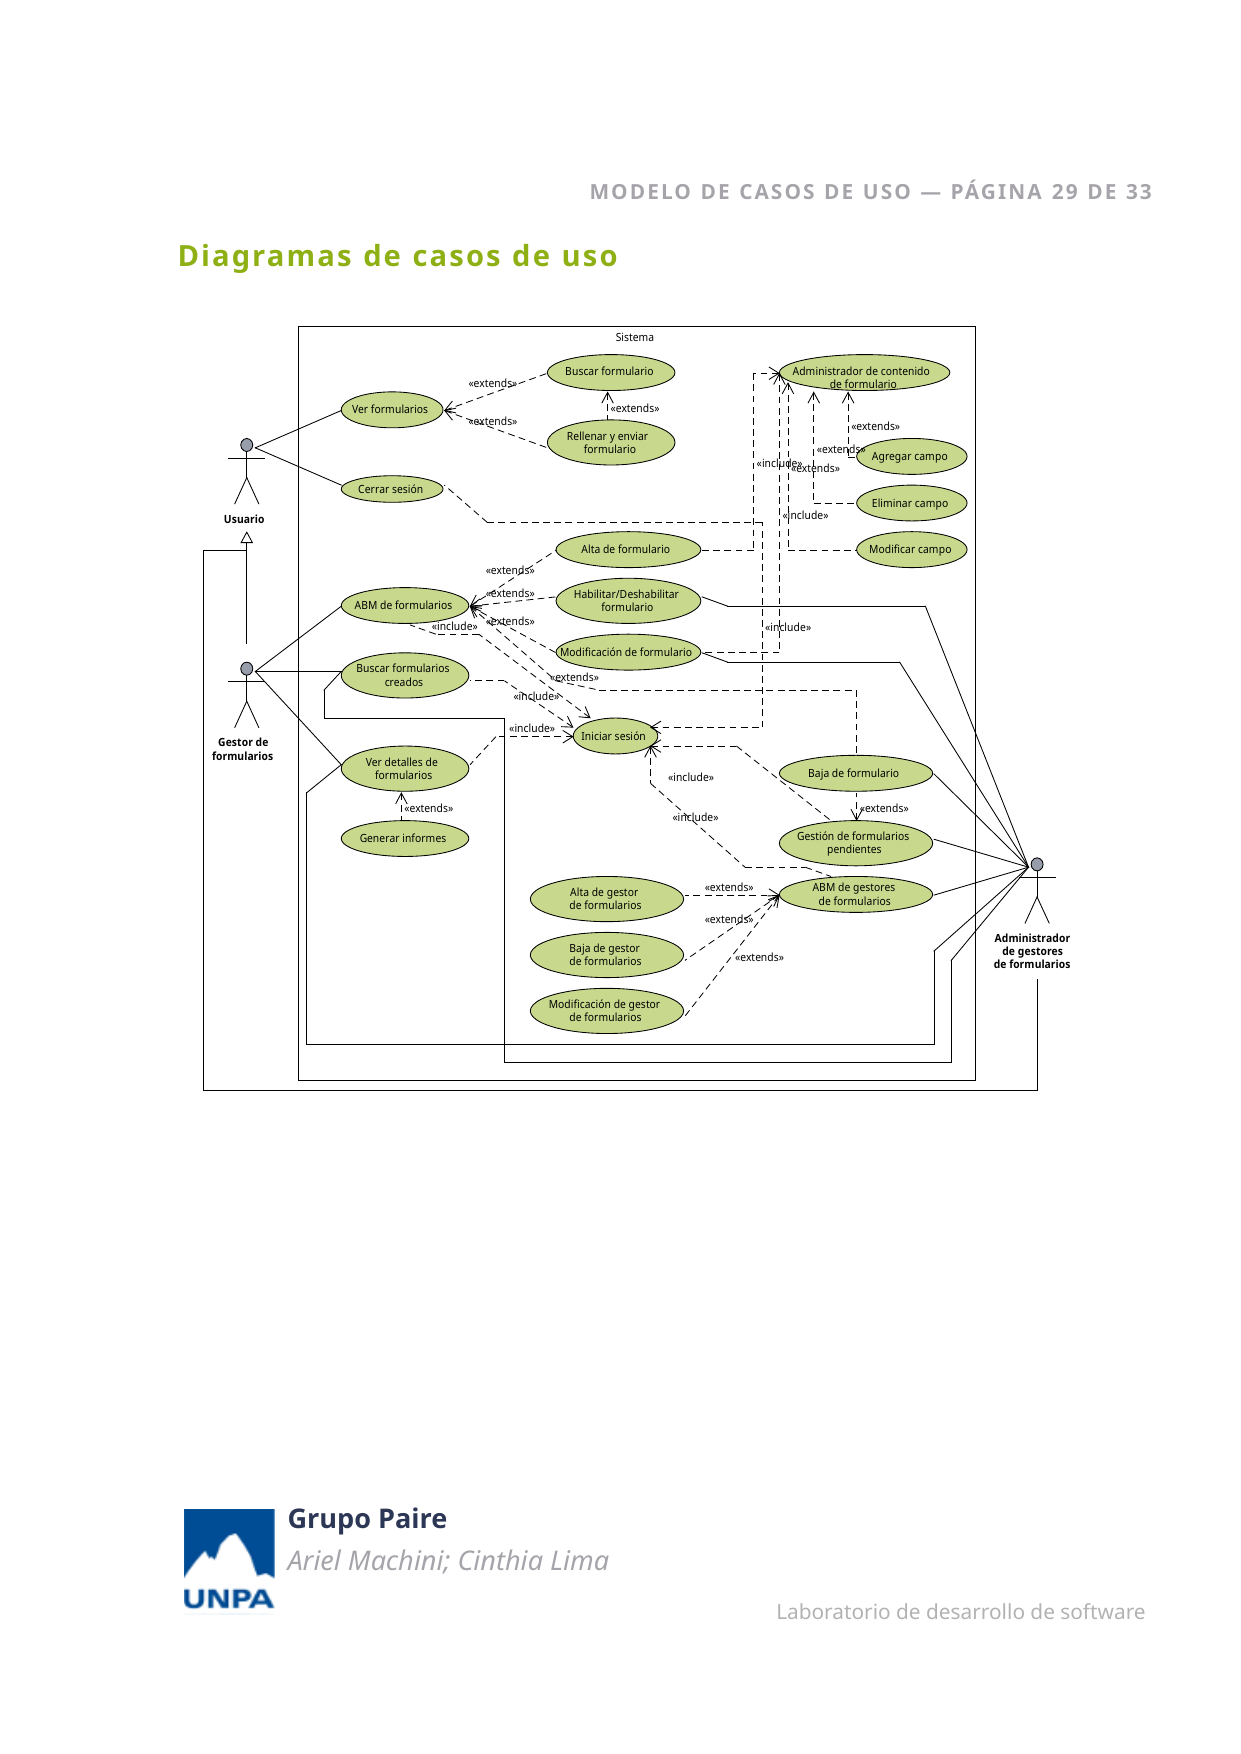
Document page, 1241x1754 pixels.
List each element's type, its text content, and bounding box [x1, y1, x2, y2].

picture [184, 1509, 275, 1615]
subtitle Diagramas de casos de uso [177, 235, 1152, 275]
